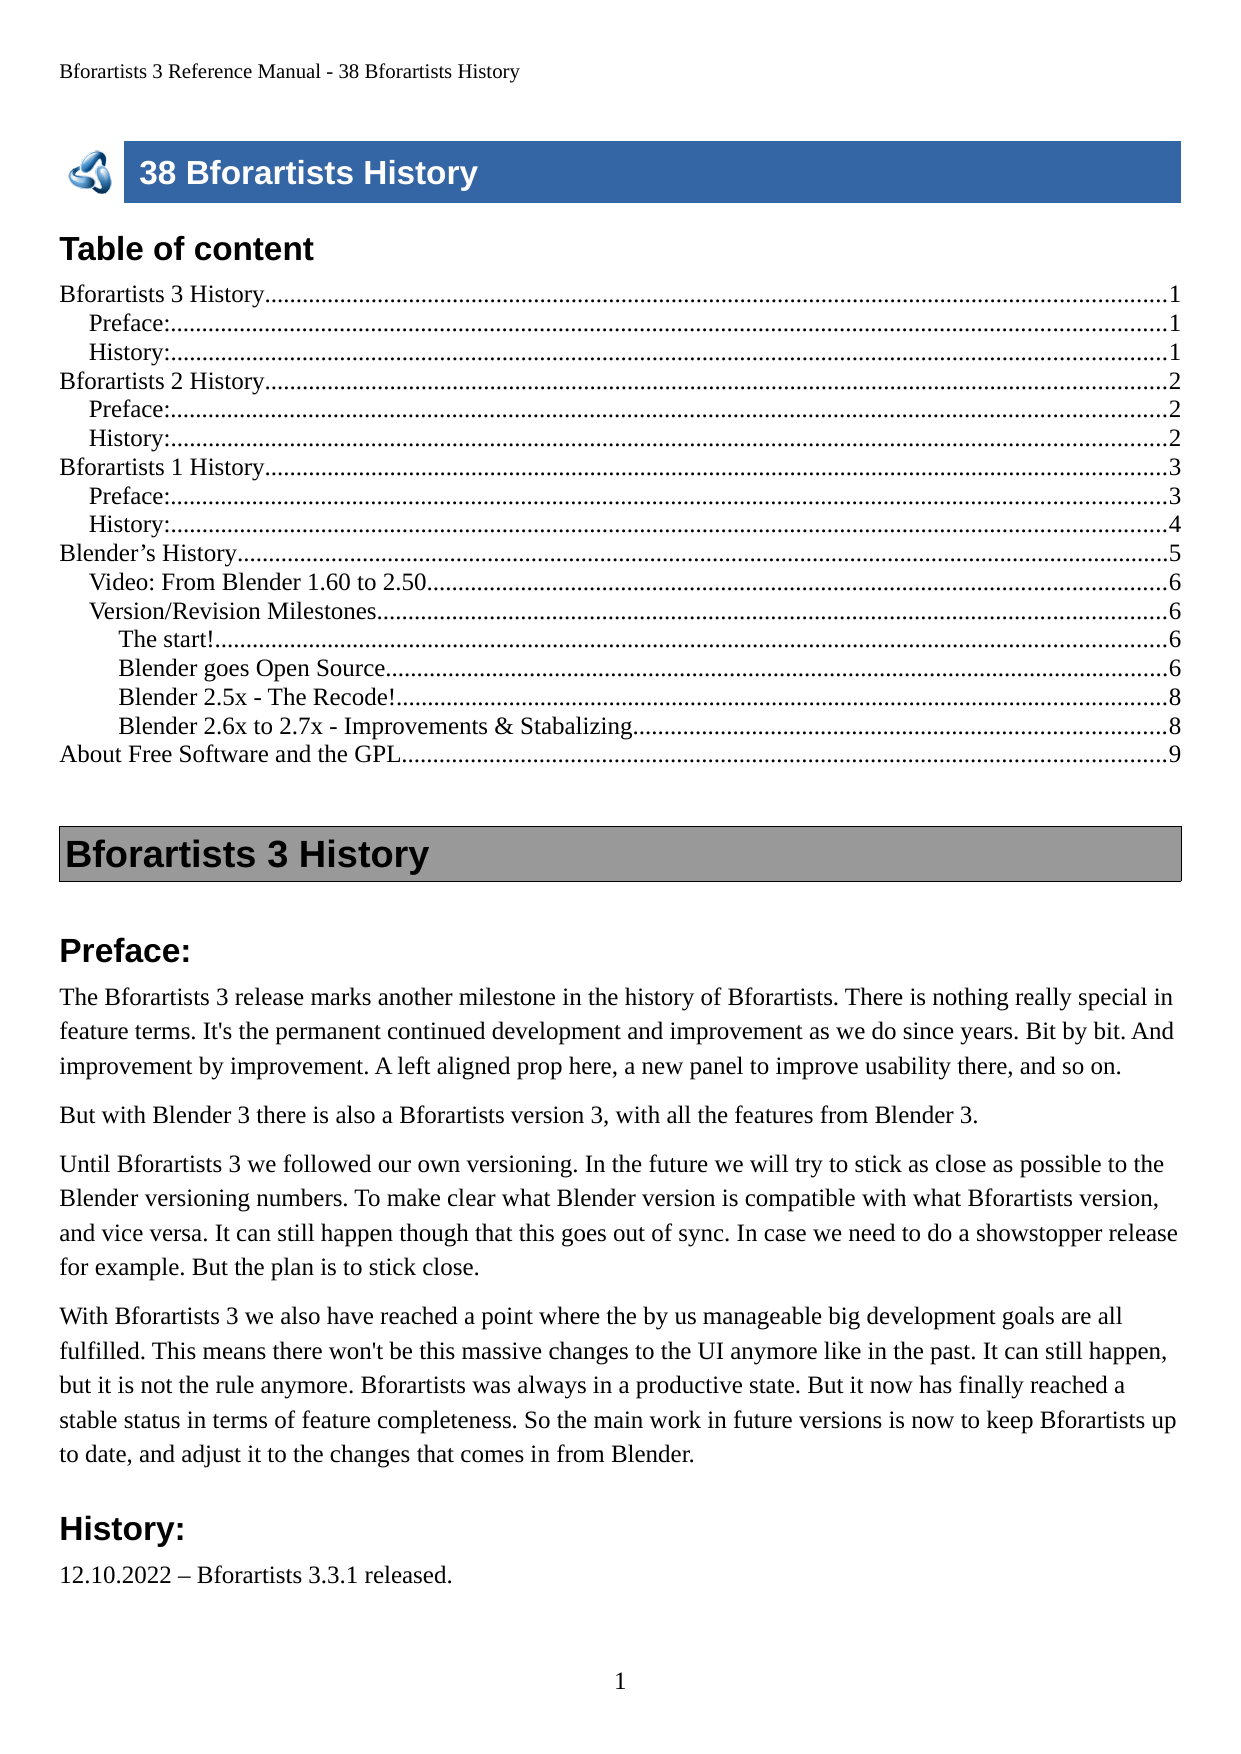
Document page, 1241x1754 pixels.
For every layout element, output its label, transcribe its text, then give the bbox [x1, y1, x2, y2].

picture [65, 147, 114, 197]
text With Bforartists 3 we also have reached a point where the by us manageable big development goals are all fulfilled. This means there won't be this massive changes to the UI anymore like in the past. It can still happen, but it is not the rule anymore. Bforartists was always in a productive state. But it now has finally reached a stable status in terms of feature completeness. So the main work in future versions is now to keep Bforartists up to date, and adjust it to the changes that comes in from Blender. [59, 1301, 1181, 1468]
table_header [59, 141, 124, 203]
text History: 1 [88, 337, 1181, 366]
text Preface: 3 [88, 481, 1181, 509]
text Until Bforartists 3 we followed our own versioning. In the future we will try to stick as close as possible to the Blender versioning numbers. To make clear what Blender version is compatible with what Bforartists version, and vice versa. It can still happen though that this goes out of sync. In case we need to do a showstopper release for example. But the plan is to stick close. [59, 1149, 1181, 1281]
text About Free Software and the GPL 9 [59, 739, 1181, 768]
text Blender 2.6x to 2.7x - Improvements & Stabalizing 8 [118, 711, 1181, 739]
text Preface: 1 [88, 308, 1181, 337]
subtitle Preface: [59, 931, 1181, 969]
text Blender’s History 5 [59, 538, 1181, 567]
subtitle Table of content [59, 228, 1181, 267]
text Version/Revision Milestones 6 [88, 596, 1181, 624]
text Video: From Blender 1.60 to 2.50 6 [88, 567, 1181, 596]
text History: 2 [88, 423, 1181, 452]
text Bforartists 1 History 3 [59, 452, 1181, 481]
text 12.10.2022 – Bforartists 3.3.1 released. [59, 1560, 1181, 1589]
text The Bforartists 3 release marks another milestone in the history of Bforartists. There is nothing really special in feature terms. It's the permanent continued development and improvement as we do since years. Bit by bit. And improvement by improvement. A left aligned prop here, a new panel to improve usability there, and so on. [59, 982, 1181, 1079]
table_header Bforartists 3 History [60, 827, 1181, 881]
text Bforartists 3 History 1 [59, 279, 1181, 308]
text The start! 6 [118, 624, 1181, 653]
text Bforartists 2 History 2 [59, 366, 1181, 394]
subtitle History: [59, 1509, 1181, 1548]
text But with Blender 3 there is also a Bforartists version 3, with all the features from Blender 3. [59, 1100, 1181, 1128]
text Preface: 2 [88, 394, 1181, 423]
text History: 4 [88, 509, 1181, 538]
text Blender goes Open Source 6 [118, 653, 1181, 682]
text Blender 2.5x - The Recode! 8 [118, 682, 1181, 711]
table_header 38 Bforartists History [124, 141, 1181, 203]
